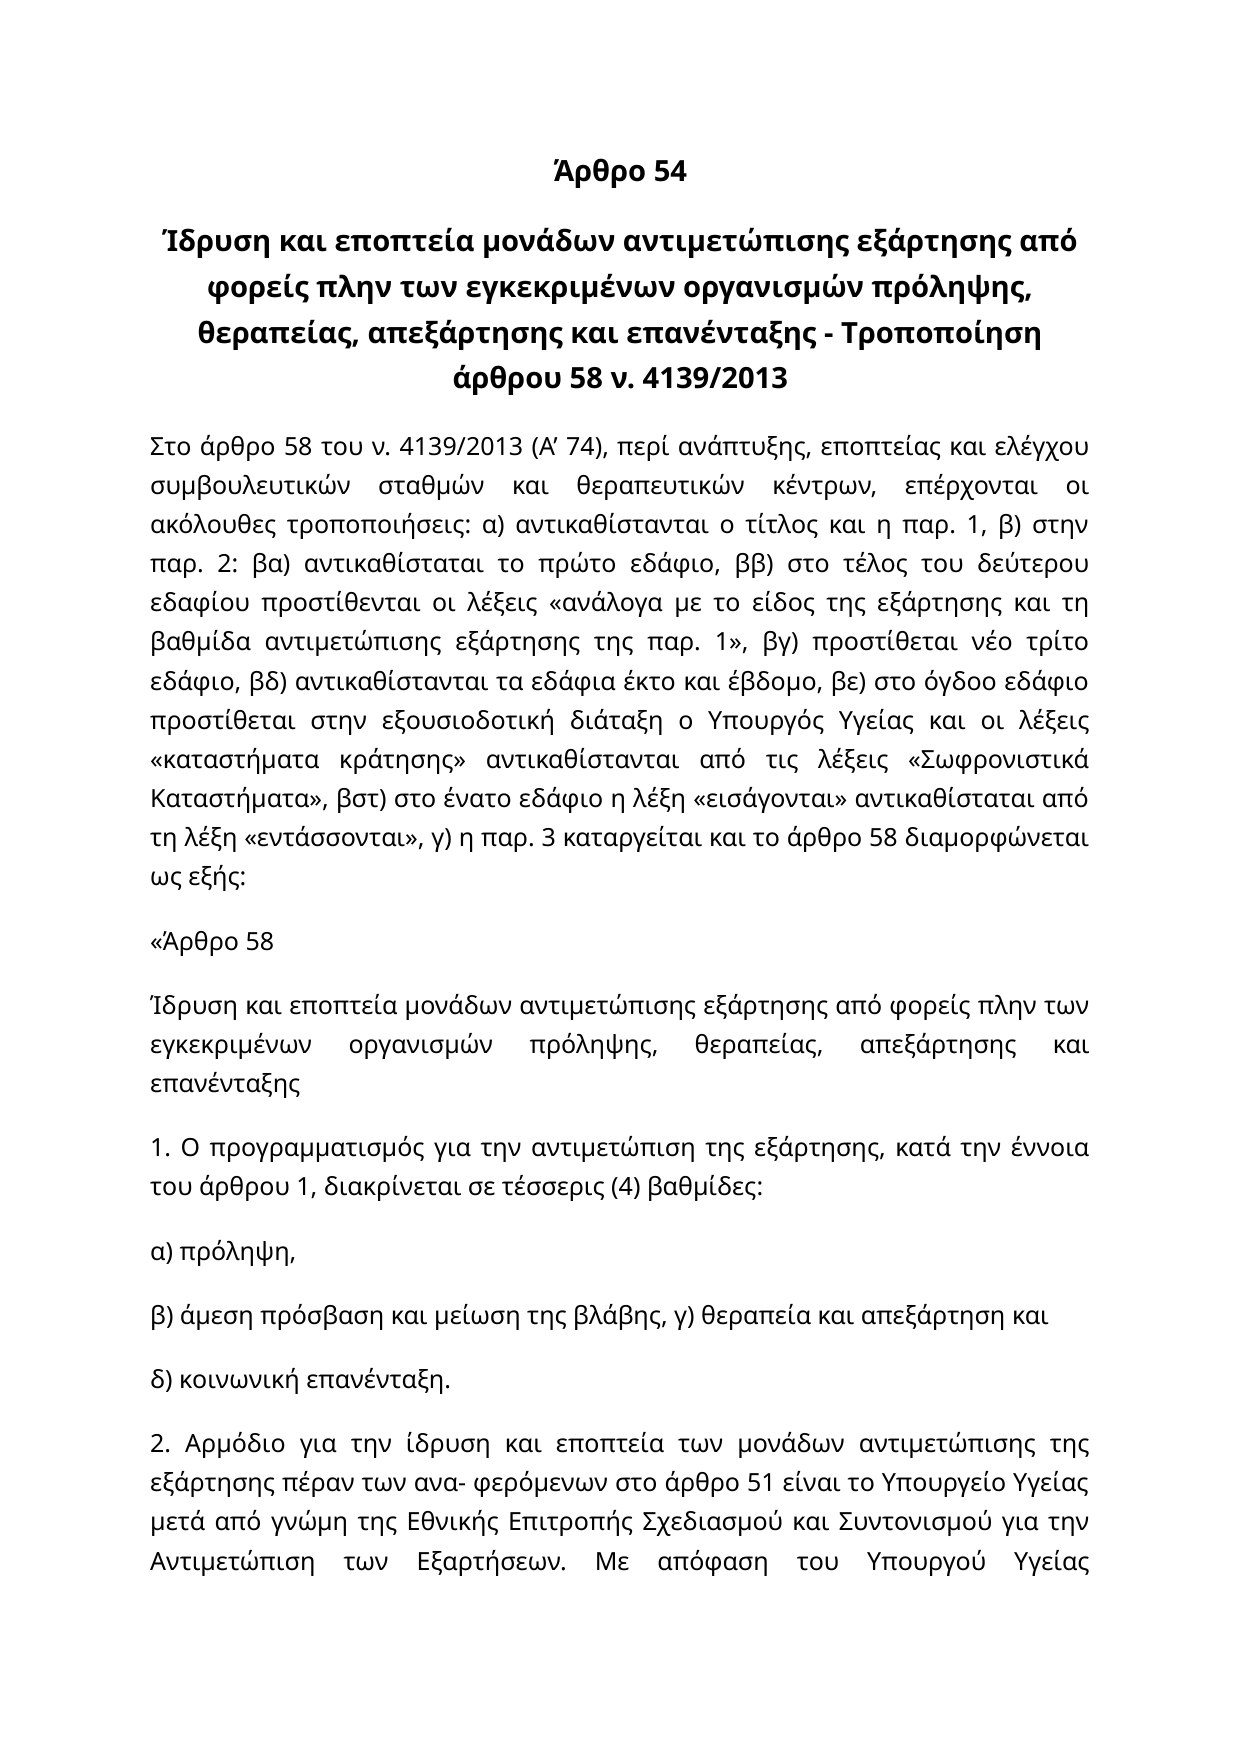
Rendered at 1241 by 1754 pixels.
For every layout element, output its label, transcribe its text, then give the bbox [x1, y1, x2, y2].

text «Άρθρο 58 [150, 923, 1090, 957]
text β) άμεση πρόσβαση και μείωση της βλάβης, γ) θεραπεία και απεξάρτηση και [150, 1297, 1090, 1331]
text Στο άρθρο 58 του ν. 4139/2013 (Α’ 74), περί ανάπτυξης, εποπτείας και ελέγχου συμβουλευτικών σταθμών και θεραπευτικών κέντρων, επέρχονται οι ακόλουθες τροποποιήσεις: α) αντικαθίστανται ο τίτλος και η παρ. 1, β) στην παρ. 2: βα) αντικαθίσταται το πρώτο εδάφιο, ββ) στο τέλος του δεύτερου εδαφίου προστίθενται οι λέξεις «ανάλογα με το είδος της εξάρτησης και τη βαθμίδα αντιμετώπισης εξάρτησης της παρ. 1», βγ) προστίθεται νέο τρίτο εδάφιο, βδ) αντικαθίστανται τα εδάφια έκτο και έβδομο, βε) στο όγδοο εδάφιο προστίθεται στην εξουσιοδοτική διάταξη ο Υπουργός Υγείας και οι λέξεις «καταστήματα κράτησης» αντικαθίστανται από τις λέξεις «Σωφρονιστικά Καταστήματα», βστ) στο ένατο εδάφιο η λέξη «εισάγονται» αντικαθίσταται από τη λέξη «εντάσσονται», γ) η παρ. 3 καταργείται και το άρθρο 58 διαμορφώνεται ως εξής: [150, 428, 1090, 893]
subtitle Ίδρυση και εποπτεία μονάδων αντιμετώπισης εξάρτησης από φορείς πλην των εγκεκριμένων οργανισμών πρόληψης, θεραπείας, απεξάρτησης και επανένταξης - Tροποποίηση άρθρου 58 ν. 4139/2013 [150, 221, 1090, 397]
text Ίδρυση και εποπτεία μονάδων αντιμετώπισης εξάρτησης από φορείς πλην των εγκεκριμένων oργανισμών πρόληψης, θεραπείας, απεξάρτησης και επανένταξης [150, 987, 1090, 1100]
subtitle Άρθρο 54 [150, 150, 1090, 190]
text 2. Αρμόδιο για την ίδρυση και εποπτεία των μονάδων αντιμετώπισης της εξάρτησης πέραν των ανα- φερόμενων στο άρθρο 51 είναι το Υπουργείο Υγείας μετά από γνώμη της Εθνικής Επιτροπής Σχεδιασμού και Συντονισμού για την Αντιμετώπιση των Εξαρτήσεων. Με απόφαση του Υπουργού Υγείας [150, 1426, 1090, 1577]
text δ) κοινωνική επανένταξη. [150, 1361, 1090, 1396]
text α) πρόληψη, [150, 1233, 1090, 1267]
text 1. Ο προγραμματισμός για την αντιμετώπιση της εξάρτησης, κατά την έννοια του άρθρου 1, διακρίνεται σε τέσσερις (4) βαθμίδες: [150, 1130, 1090, 1203]
